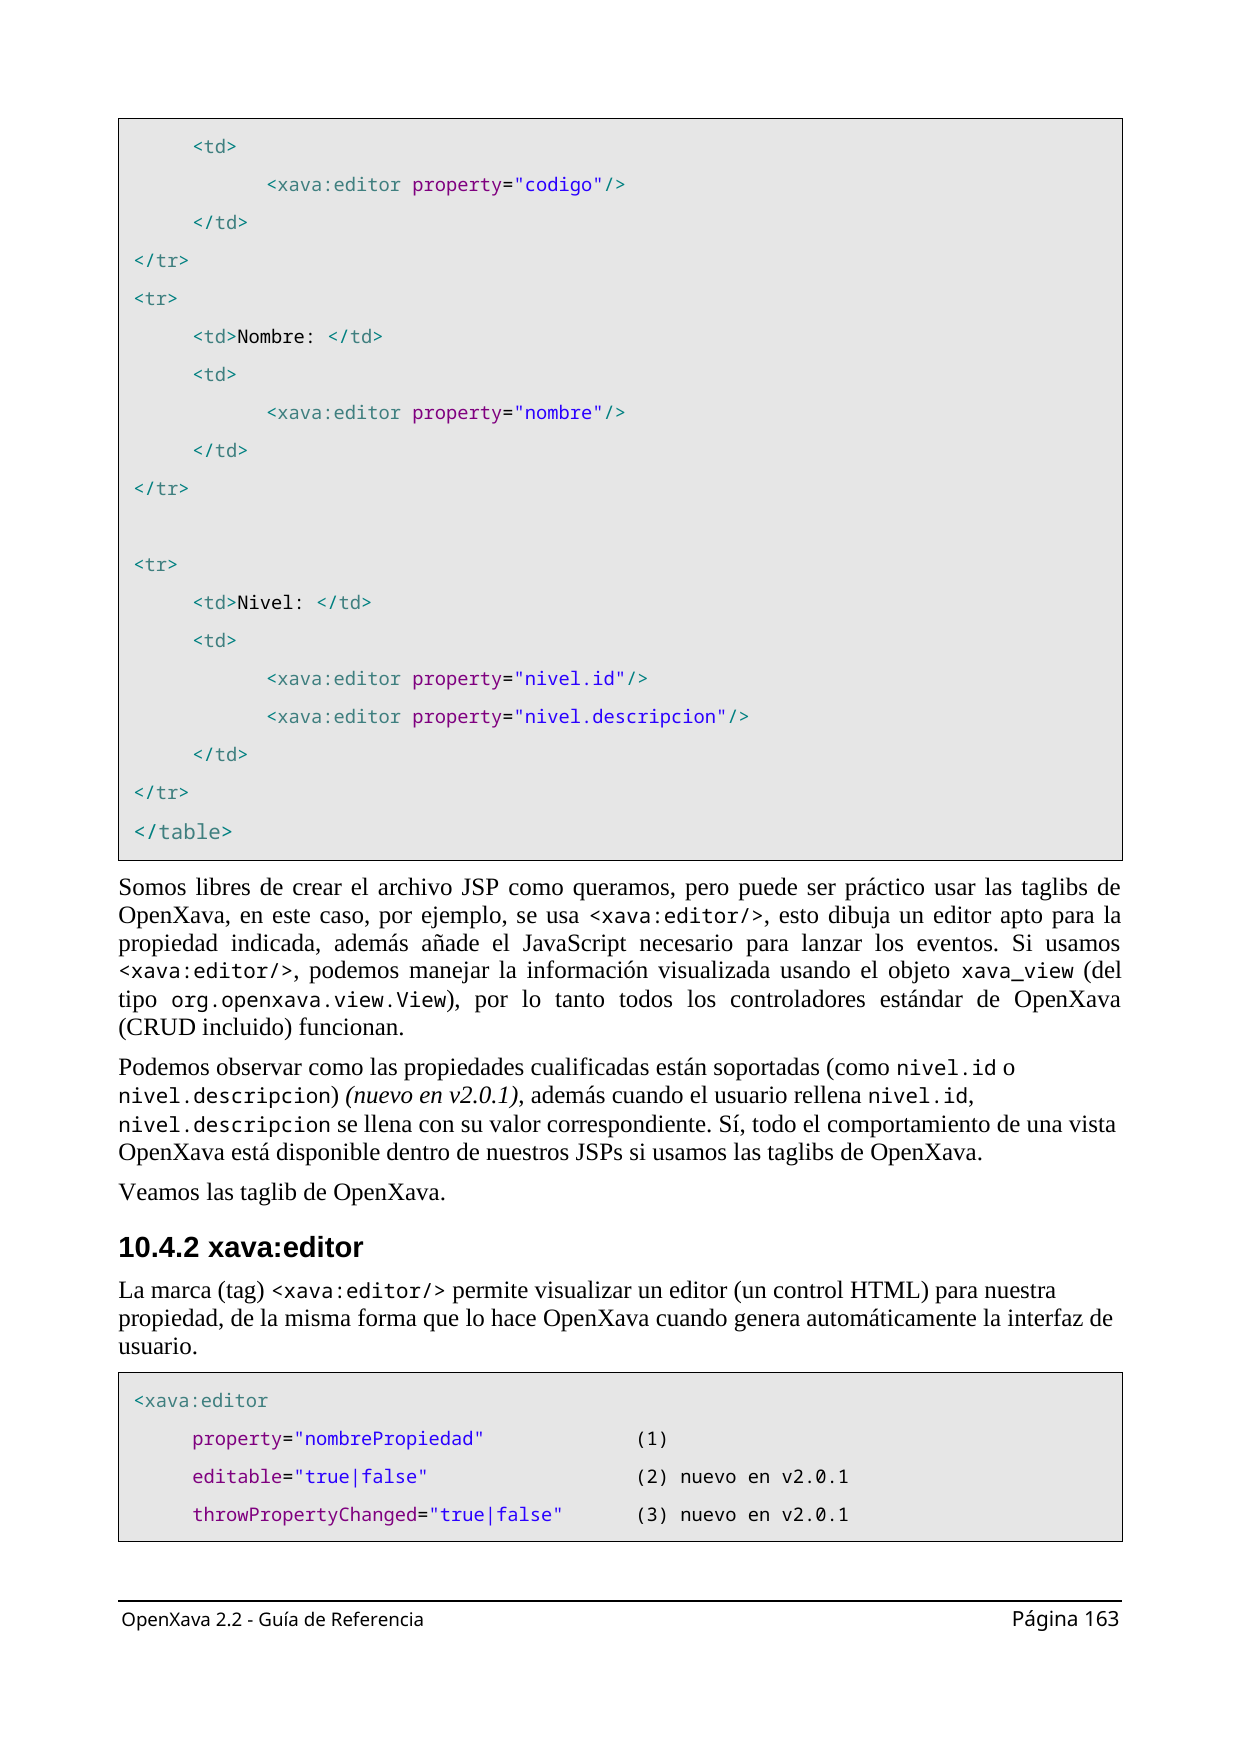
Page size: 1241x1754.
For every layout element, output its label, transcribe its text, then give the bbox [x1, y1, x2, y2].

text Podemos observar como las propiedades cualificadas están soportadas (como nivel.id o nivel.descripcion) (nuevo en v2.0.1), además cuando el usuario rellena nivel.id, nivel.descripcion se llena con su valor correspondiente. Sí, todo el comportamiento de una vista OpenXava está disponible dentro de nuestros JSPs si usamos las taglibs de OpenXava. [118, 1053, 1122, 1166]
text </table> [119, 802, 1122, 860]
text Somos libres de crear el archivo JSP como queramos, pero puede ser práctico usar las taglibs de OpenXava, en este caso, por ejemplo, se usa <xava:editor/>, esto dibuja un editor apto para la propiedad indicada, además añade el JavaScript necesario para lanzar los eventos. Si usamos <xava:editor/>, podemos manejar la información visualizada usando el objeto xava_view (del tipo org.openxava.view.View), por lo tanto todos los controladores estándar de OpenXava (CRUD incluido) funcionan. [118, 873, 1122, 1041]
text throwPropertyChanged="true|false" (3) nuevo en v2.0.1 [119, 1486, 1122, 1541]
text Veamos las taglib de OpenXava. [118, 1178, 1122, 1206]
text <xava:editor property="nivel.descripcion"/> [119, 688, 1122, 726]
text <xava:editor property="codigo"/> [119, 156, 1122, 194]
subtitle xava:editor [118, 1231, 1122, 1264]
text </td> [119, 726, 1122, 764]
text <tr> [119, 270, 1122, 308]
text <td> [119, 119, 1122, 156]
text <xava:editor property="nivel.id"/> [119, 650, 1122, 688]
text </tr> [119, 764, 1122, 802]
text <xava:editor property="nombre"/> [119, 384, 1122, 422]
text </td> [119, 194, 1122, 232]
text </tr> [119, 232, 1122, 270]
text <td>Nombre: </td> [119, 308, 1122, 346]
text <td> [119, 612, 1122, 650]
text La marca (tag) <xava:editor/> permite visualizar un editor (un control HTML) para nuestra propiedad, de la misma forma que lo hace OpenXava cuando genera automáticamente la interfaz de usuario. [118, 1276, 1122, 1360]
text <tr> [119, 536, 1122, 574]
text property="nombrePropiedad" (1) [119, 1410, 1122, 1448]
text editable="true|false" (2) nuevo en v2.0.1 [119, 1448, 1122, 1486]
text </tr> [119, 460, 1122, 498]
text <td>Nivel: </td> [119, 574, 1122, 612]
text <xava:editor [119, 1373, 1122, 1410]
text </td> [119, 422, 1122, 460]
text <td> [119, 346, 1122, 384]
